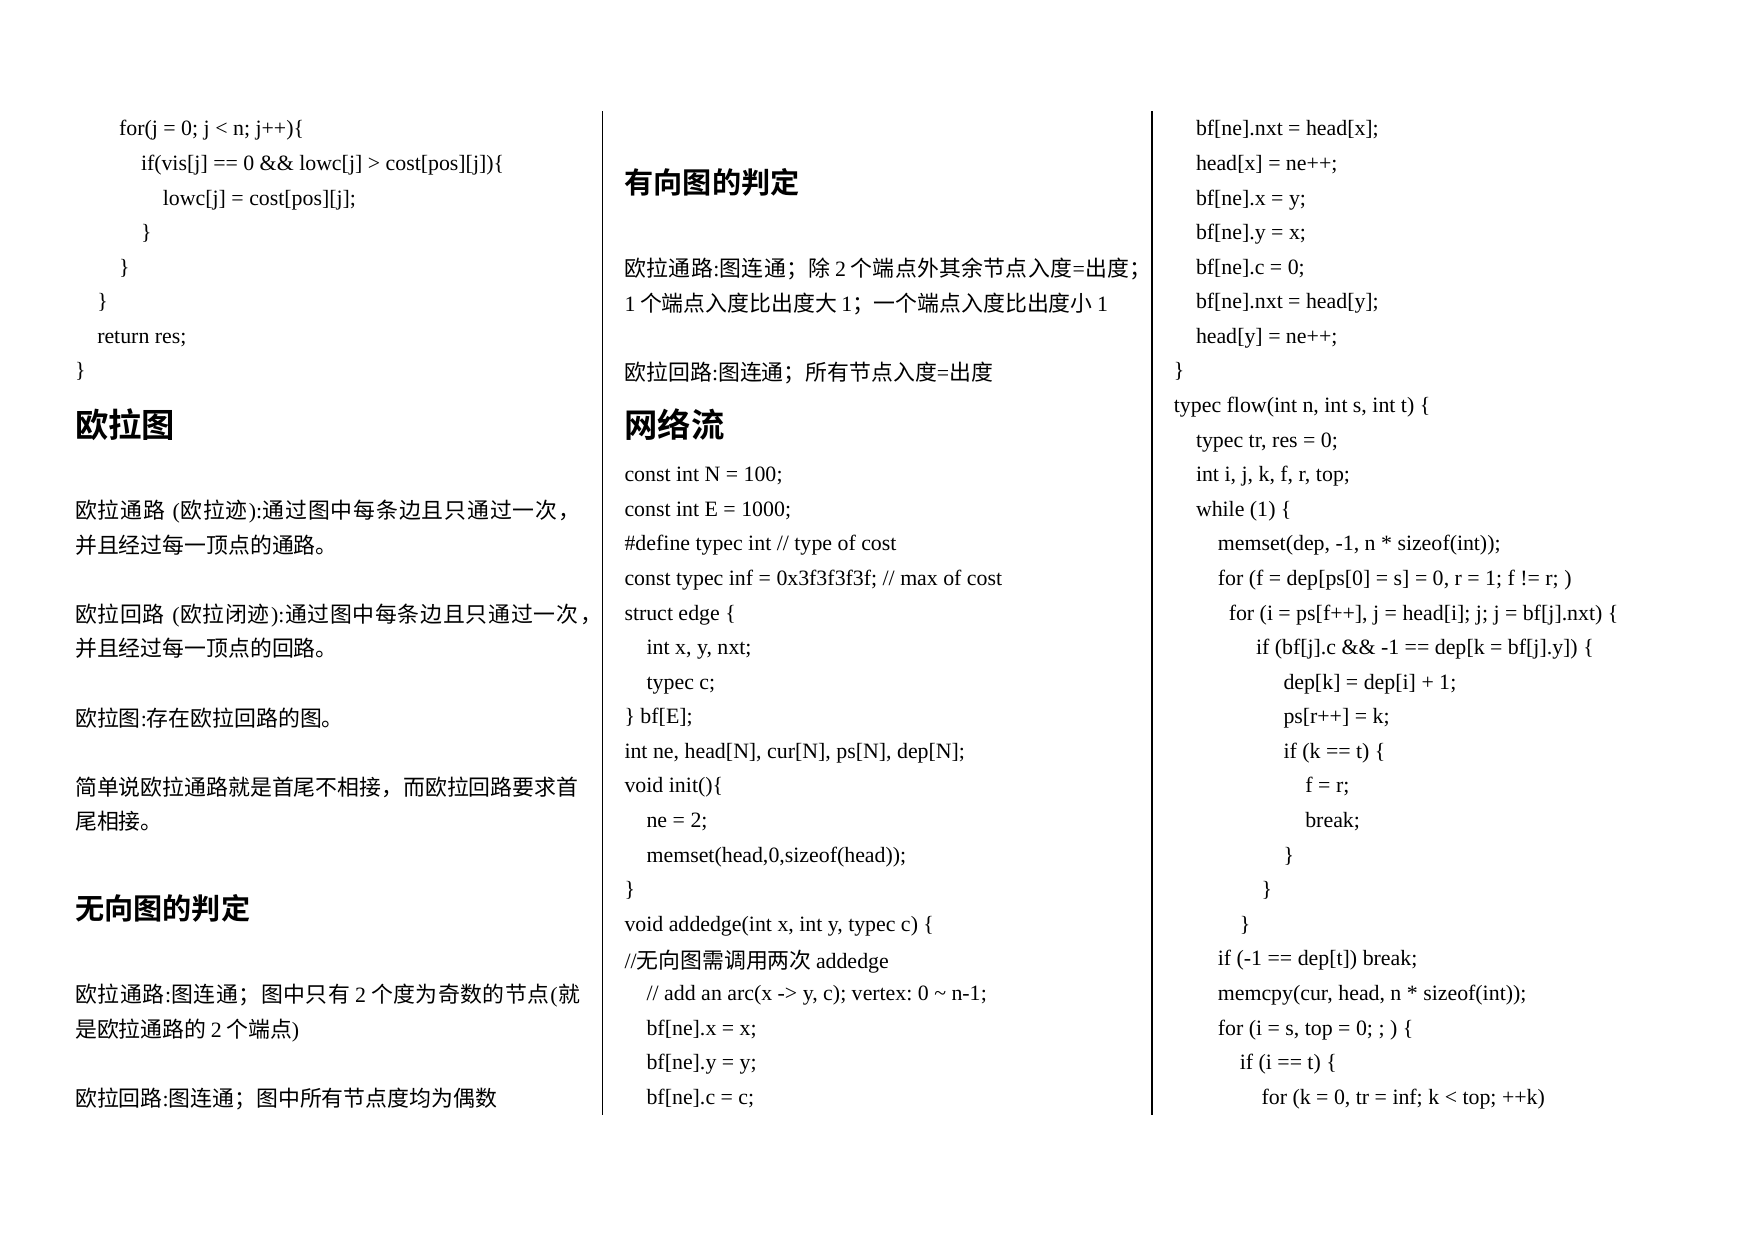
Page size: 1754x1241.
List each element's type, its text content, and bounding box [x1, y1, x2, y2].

subtitle 欧拉图 [75, 388, 580, 457]
text int x, y, nxt; [624, 630, 1129, 664]
text void init(){ [624, 768, 1129, 803]
text 欧拉通路:图连通；图中只有2个度为奇数的节点(就是欧拉通路的2个端点) [75, 976, 580, 1045]
text bf[ne].nxt = head[y]; [1174, 284, 1679, 319]
text } bf[E]; [624, 699, 1129, 734]
text int i, j, k, f, r, top; [1174, 457, 1679, 492]
text const int E = 1000; [624, 492, 1129, 526]
text 欧拉图:存在欧拉回路的图。 [75, 699, 580, 734]
text const typec inf = 0x3f3f3f3f; // max of cost [624, 561, 1129, 595]
text if (k == t) { [1174, 734, 1679, 768]
text 欧拉通路:图连通；除2个端点外其余节点入度=出度；1个端点入度比出度大1；一个端点入度比出度小1 [624, 249, 1129, 319]
text } [1174, 872, 1679, 907]
text 欧拉回路 (欧拉闭迹):通过图中每条边且只通过一次，并且经过每一顶点的回路。 [75, 595, 580, 664]
text for (k = 0, tr = inf; k < top; ++k) [1174, 1079, 1679, 1114]
text memcpy(cur, head, n * sizeof(int)); [1174, 976, 1679, 1010]
text } [1174, 353, 1679, 388]
text } [75, 353, 580, 388]
text for (f = dep[ps[0] = s] = 0, r = 1; f != r; ) [1174, 561, 1679, 595]
text if (-1 == dep[t]) break; [1174, 941, 1679, 976]
text for (i = ps[f++], j = head[i]; j; j = bf[j].nxt) { [1174, 595, 1679, 630]
text 欧拉回路:图连通；图中所有节点度均为偶数 [75, 1079, 580, 1114]
text if (i == t) { [1174, 1045, 1679, 1079]
subtitle 有向图的判定 [624, 146, 1129, 215]
text ps[r++] = k; [1174, 699, 1679, 734]
text 欧拉回路:图连通；所有节点入度=出度 [624, 353, 1129, 388]
text typec c; [624, 664, 1129, 699]
subtitle 网络流 [624, 388, 1129, 457]
text struct edge { [624, 595, 1129, 630]
text //无向图需调用两次addedge [624, 941, 1129, 976]
text for (i = s, top = 0; ; ) { [1174, 1010, 1679, 1045]
text bf[ne].c = c; [624, 1079, 1129, 1114]
text // add an arc(x -> y, c); vertex: 0 ~ n-1; [624, 976, 1129, 1010]
text if (bf[j].c && -1 == dep[k = bf[j].y]) { [1174, 630, 1679, 664]
text bf[ne].x = x; [624, 1010, 1129, 1045]
text bf[ne].nxt = head[x]; [1174, 111, 1679, 146]
text for(j = 0; j < n; j++){ [75, 111, 580, 146]
text } [75, 249, 580, 284]
text while (1) { [1174, 492, 1679, 526]
text } [1174, 907, 1679, 941]
text #define typec int // type of cost [624, 526, 1129, 561]
text void addedge(int x, int y, typec c) { [624, 907, 1129, 941]
text } [75, 284, 580, 319]
text memset(dep, -1, n * sizeof(int)); [1174, 526, 1679, 561]
text if(vis[j] == 0 && lowc[j] > cost[pos][j]){ [75, 146, 580, 180]
text dep[k] = dep[i] + 1; [1174, 664, 1679, 699]
text bf[ne].x = y; [1174, 180, 1679, 215]
text memset(head,0,sizeof(head)); [624, 837, 1129, 872]
text bf[ne].y = y; [624, 1045, 1129, 1079]
text } [1174, 837, 1679, 872]
text bf[ne].y = x; [1174, 215, 1679, 249]
text return res; [75, 319, 580, 353]
text lowc[j] = cost[pos][j]; [75, 180, 580, 215]
text head[y] = ne++; [1174, 319, 1679, 353]
text typec flow(int n, int s, int t) { [1174, 388, 1679, 422]
text f = r; [1174, 768, 1679, 803]
text } [75, 215, 580, 249]
text head[x] = ne++; [1174, 146, 1679, 180]
subtitle 无向图的判定 [75, 872, 580, 941]
text } [624, 872, 1129, 907]
text break; [1174, 803, 1679, 837]
text bf[ne].c = 0; [1174, 249, 1679, 284]
text int ne, head[N], cur[N], ps[N], dep[N]; [624, 734, 1129, 768]
text ne = 2; [624, 803, 1129, 837]
text 欧拉通路 (欧拉迹):通过图中每条边且只通过一次，并且经过每一顶点的通路。 [75, 492, 580, 561]
text const int N = 100; [624, 457, 1129, 492]
text typec tr, res = 0; [1174, 422, 1679, 457]
text 简单说欧拉通路就是首尾不相接，而欧拉回路要求首尾相接。 [75, 768, 580, 837]
